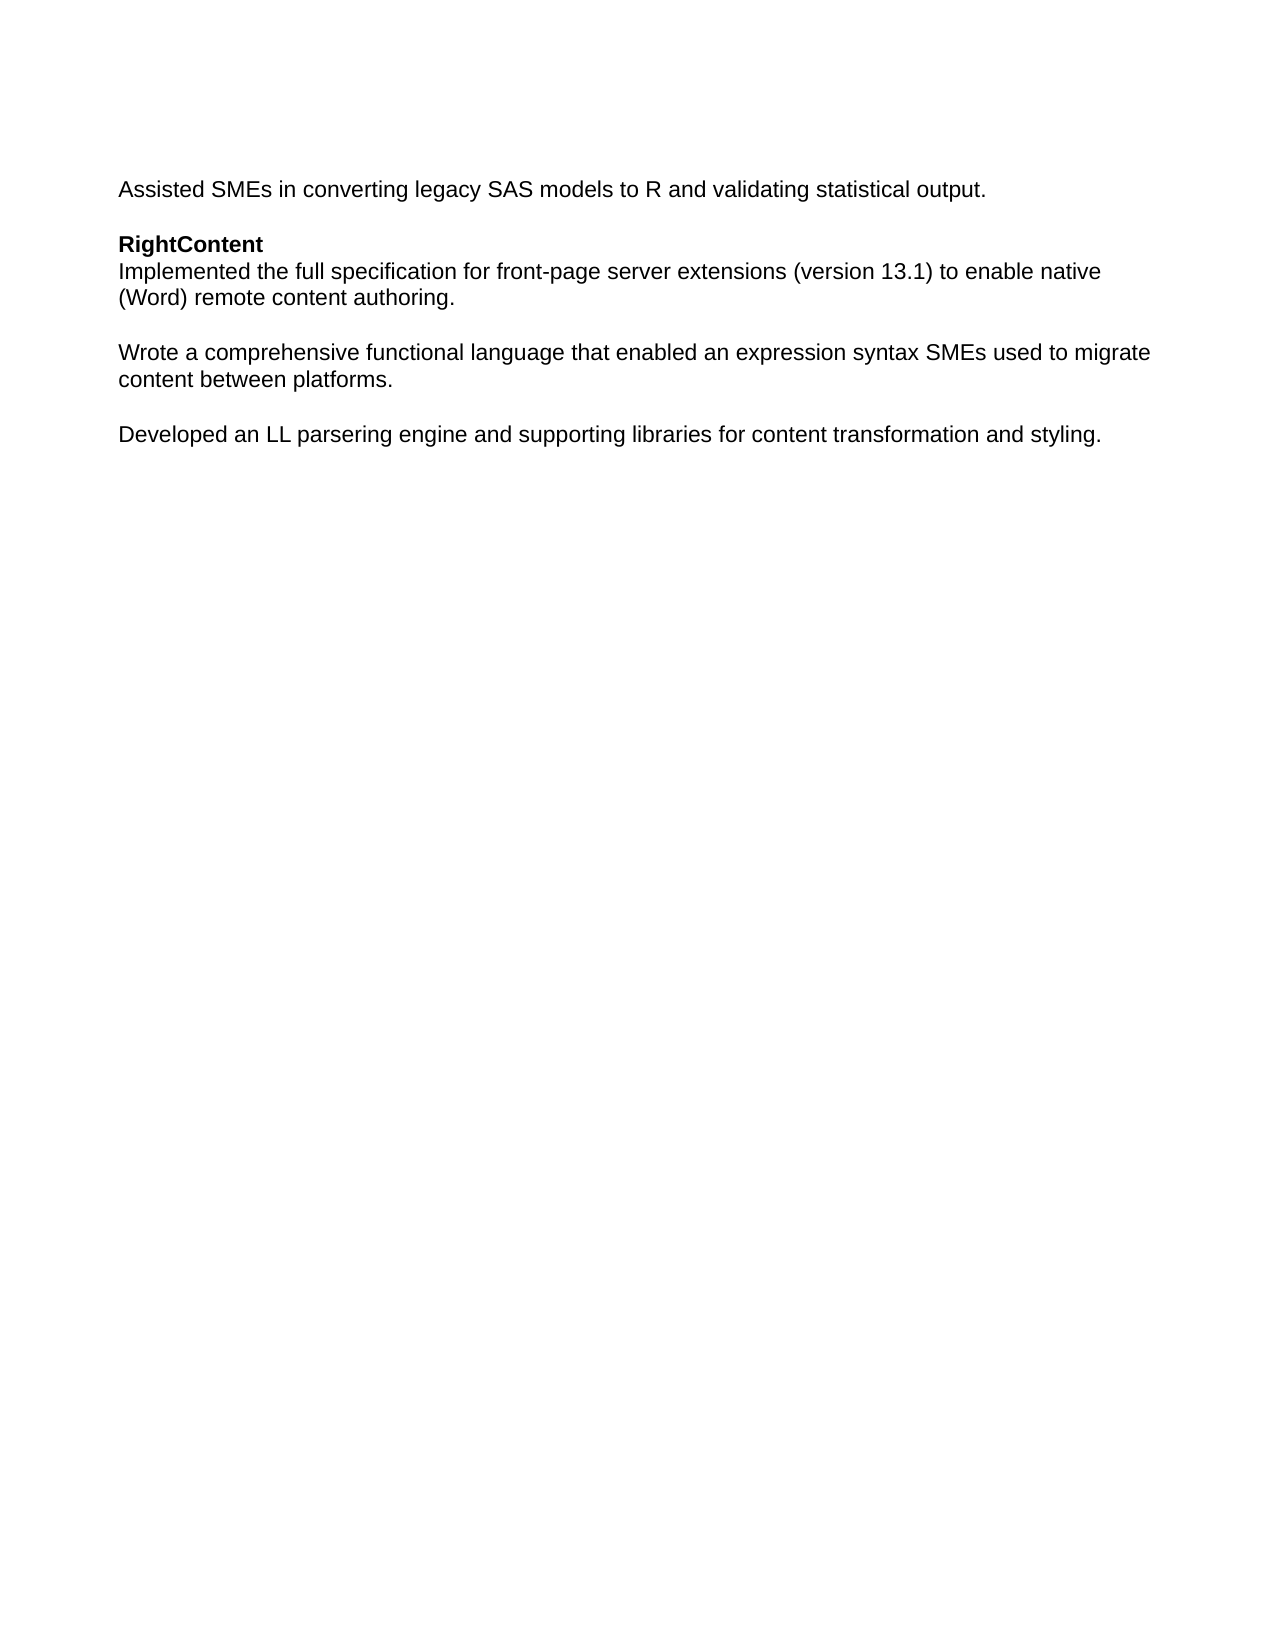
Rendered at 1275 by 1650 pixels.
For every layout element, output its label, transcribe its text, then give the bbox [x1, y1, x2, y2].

text Assisted SMEs in converting legacy SAS models to R and validating statistical output. [118, 176, 1157, 203]
text Implemented the full specification for front-page server extensions (version 13.1) to enable native (Word) remote content authoring. [118, 258, 1157, 311]
text Wrote a comprehensive functional language that enabled an expression syntax SMEs used to migrate content between platforms. [118, 339, 1157, 392]
text RightContent [118, 231, 1157, 258]
text Developed an LL parsering engine and supporting libraries for content transformation and styling. [118, 421, 1157, 447]
